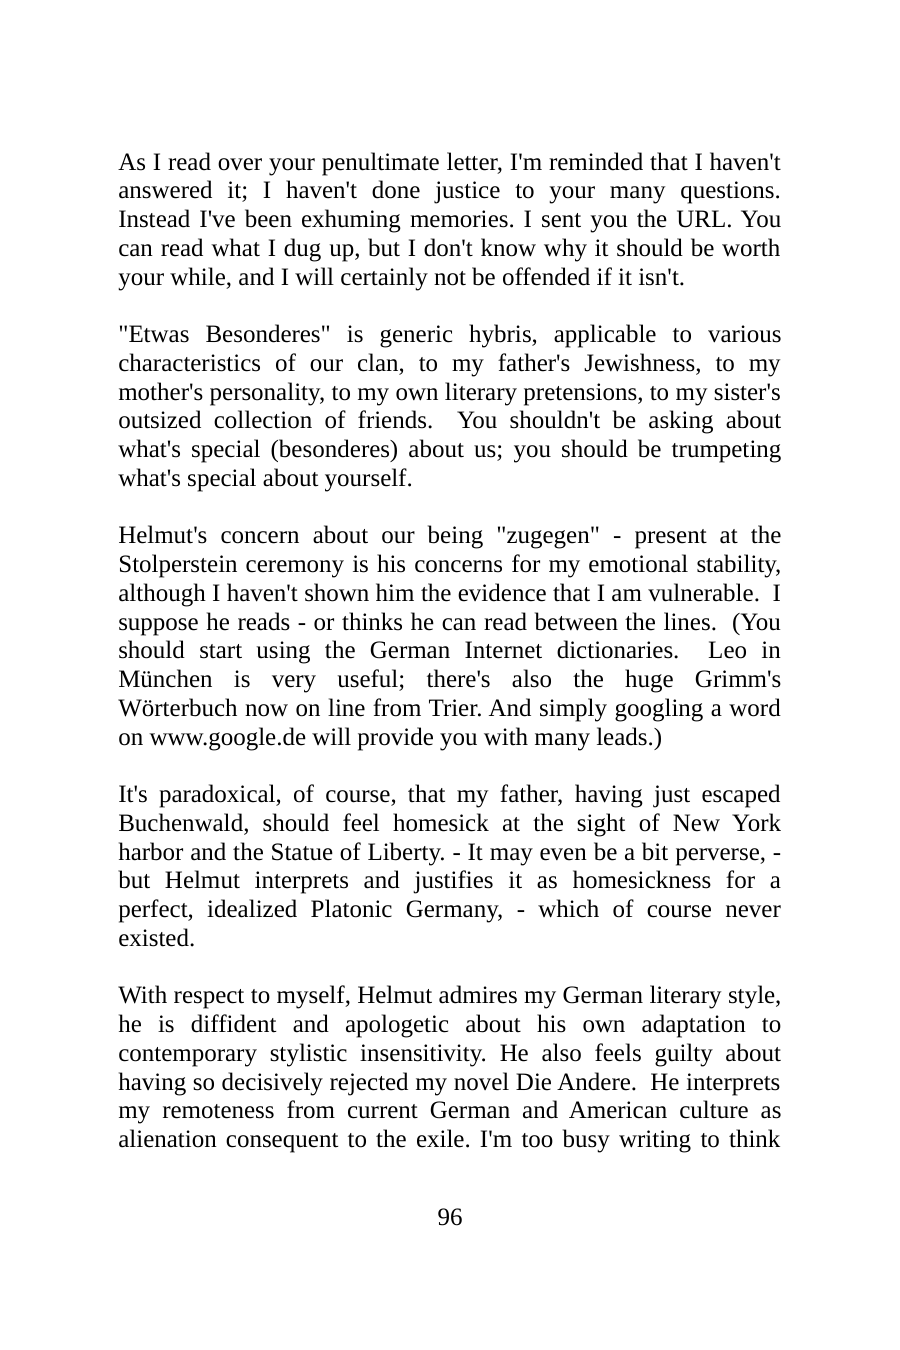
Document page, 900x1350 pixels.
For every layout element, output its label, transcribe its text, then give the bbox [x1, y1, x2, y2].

text With respect to myself, Helmut admires my German literary style, he is diffident and apologetic about his own adaptation to contemporary stylistic insensitivity. He also feels guilty about having so decisively rejected my novel Die Andere. He interprets my remoteness from current German and American culture as alienation consequent to the exile. I'm too busy writing to think [118, 981, 782, 1153]
text Helmut's concern about our being "zugegen" - present at the Stolperstein ceremony is his concerns for my emotional stability, although I haven't shown him the evidence that I am vulnerable. I suppose he reads - or thinks he can read between the lines. (You should start using the German Internet dictionaries. Leo in München is very useful; there's also the huge Grimm's Wörterbuch now on line from Trier. And simply googling a word on www.google.de will provide you with many leads.) [118, 521, 782, 751]
text It's paradoxical, of course, that my father, having just escaped Buchenwald, should feel homesick at the sight of New York harbor and the Statue of Liberty. - It may even be a bit perverse, - but Helmut interprets and justifies it as homesickness for a perfect, idealized Platonic Germany, - which of course never existed. [118, 779, 782, 952]
text As I read over your penultimate letter, I'm reminded that I haven't answered it; I haven't done justice to your many questions. Instead I've been exhuming memories. I sent you the URL. You can read what I dug up, but I don't know why it should be worth your while, and I will certainly not be offended if it isn't. [118, 147, 782, 291]
text "Etwas Besonderes" is generic hybris, applicable to various characteristics of our clan, to my father's Jewishness, to my mother's personality, to my own literary pretensions, to my sister's outsized collection of friends. You shouldn't be asking about what's special (besonderes) about us; you should be trumpeting what's special about yourself. [118, 319, 782, 492]
